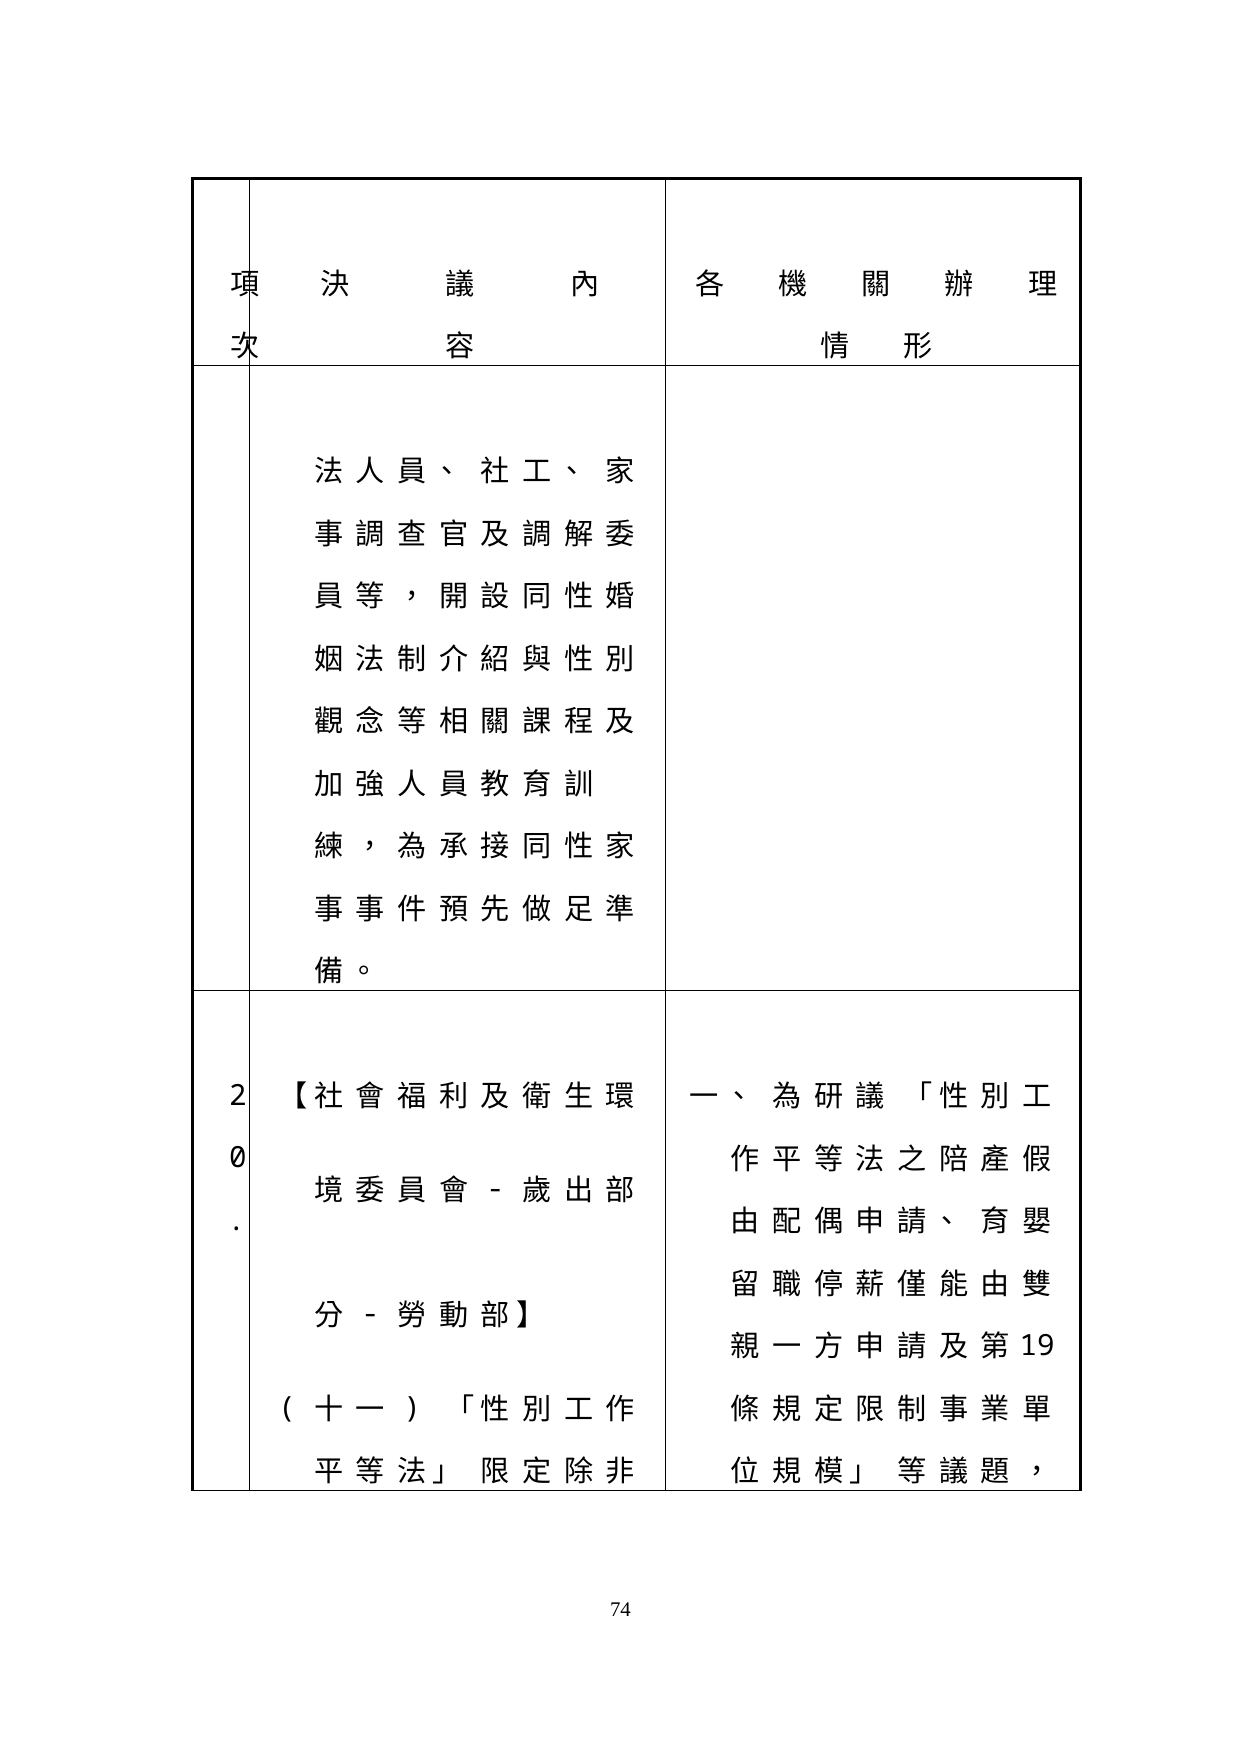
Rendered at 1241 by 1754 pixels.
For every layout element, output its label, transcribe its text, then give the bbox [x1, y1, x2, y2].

table_cell 一、為研議「性別工作平等法之陪產假由配偶申請、育嬰留職停薪僅能由雙親一方申請及第19條規定限制事業單位規模」等議題， [666, 991, 1079, 1490]
table_header 決 議 內 容 [250, 180, 665, 365]
table_cell [194, 366, 249, 990]
table_cell 法人員、社工、家事調查官及調解委員等，開設同性婚姻法制介紹與性別觀念等相關課程及加強人員教育訓練，為承接同性家事事件預先做足準備。 [250, 366, 665, 990]
table_cell 20. [194, 991, 249, 1490]
table_cell [666, 366, 1079, 990]
table_header 項次 [194, 180, 249, 365]
table_header 各 機 關 辦 理 情 形 [666, 180, 1079, 365]
table_cell 【社會福利及衛生環境委員會-歲出部分-勞動部】 (十一)「性別工作平等法」限定除非 [250, 991, 665, 1490]
